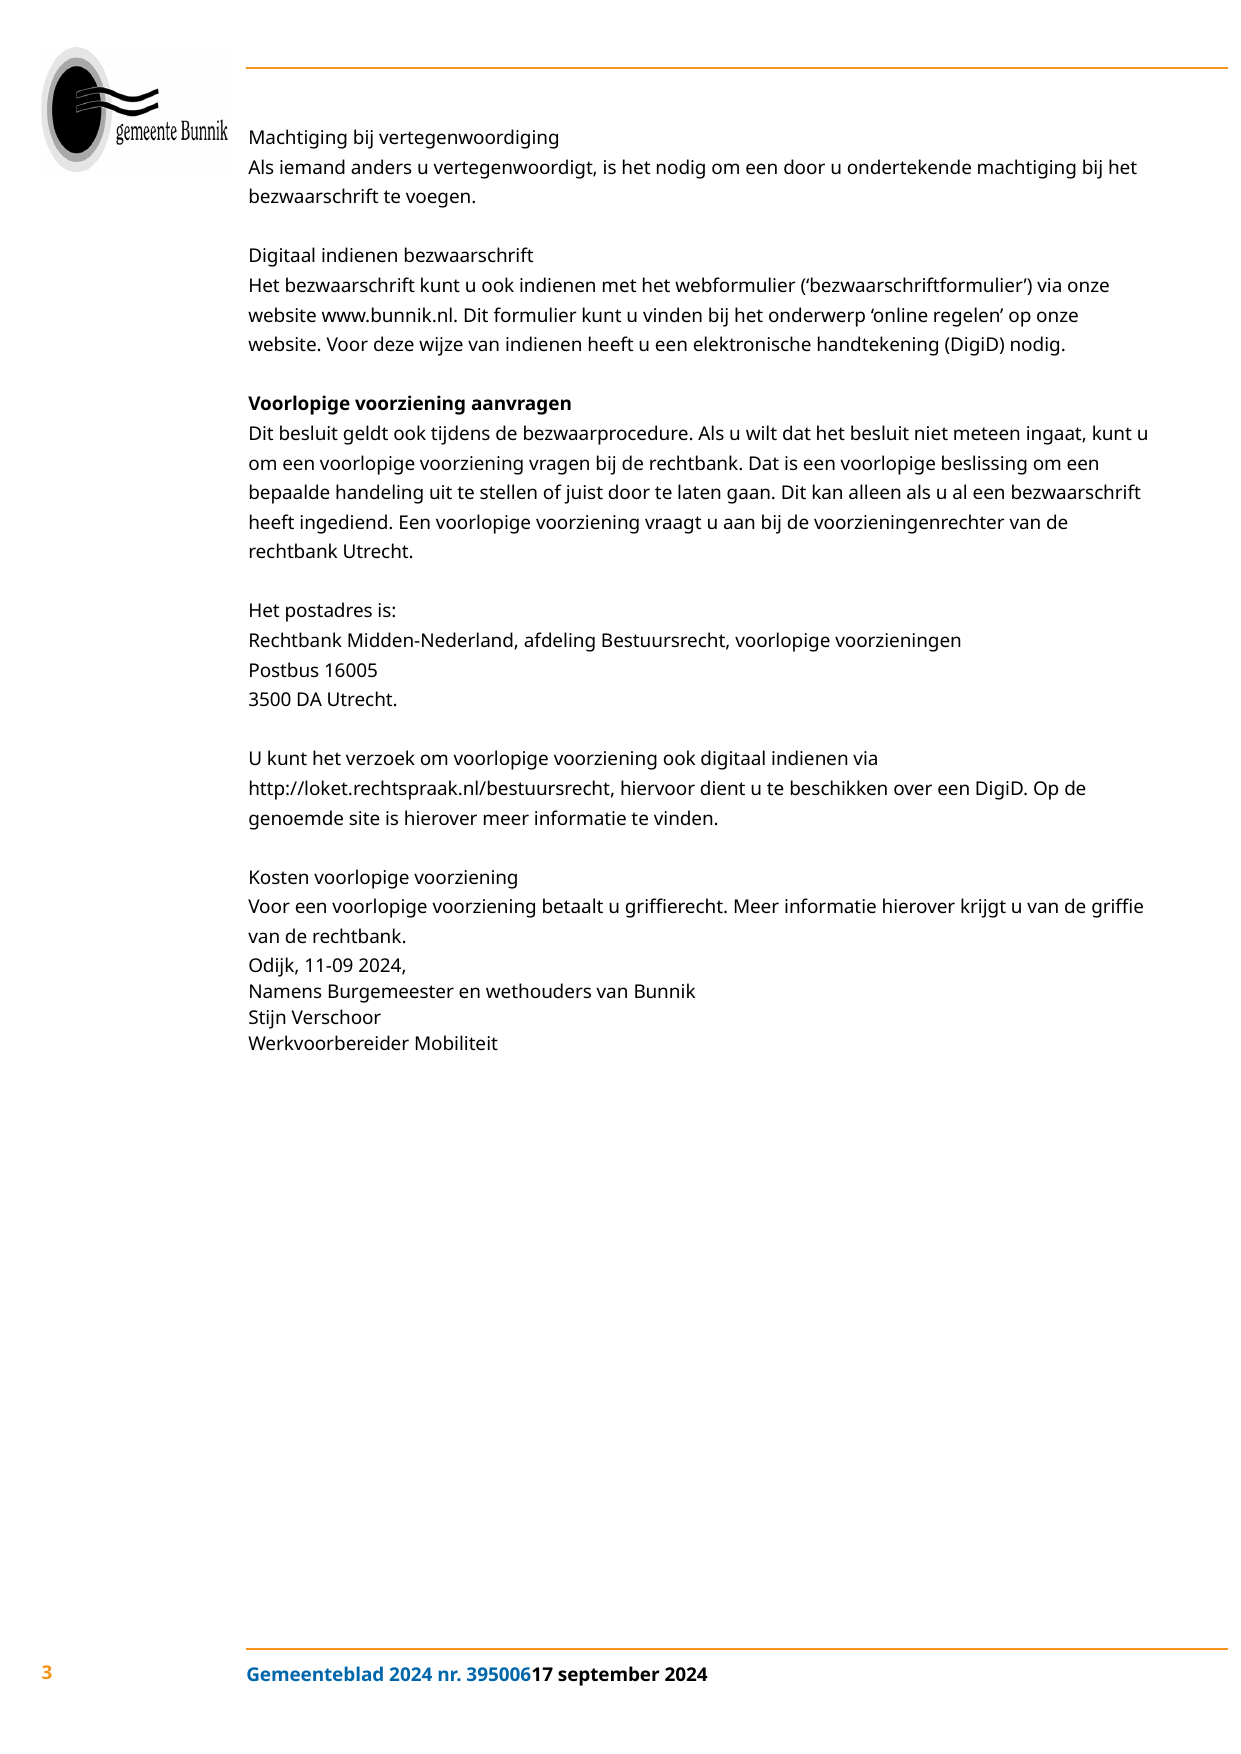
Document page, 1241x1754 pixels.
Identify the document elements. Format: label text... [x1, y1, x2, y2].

text 3500 DA Utrecht. [248, 686, 1152, 712]
text Digitaal indienen bezwaarschrift [248, 243, 1152, 268]
text U kunt het verzoek om voorlopige voorziening ook digitaal indienen via http://loket.rechtspraak.nl/bestuursrecht, hiervoor dient u te beschikken over een DigiD. Op de genoemde site is hierover meer informatie te vinden. [248, 746, 1152, 831]
text Kosten voorlopige voorziening [248, 864, 1152, 890]
text Rechtbank Midden-Nederland, afdeling Bestuursrecht, voorlopige voorzieningen [248, 627, 1152, 653]
text Postbus 16005 [248, 657, 1152, 683]
text Voor een voorlopige voorziening betaalt u griffierecht. Meer informatie hierover krijgt u van de griffie van de rechtbank. [248, 893, 1152, 949]
text Namens Burgemeester en wethouders van Bunnik [248, 978, 1152, 1004]
text Stijn Verschoor [248, 1004, 1152, 1030]
text Dit besluit geldt ook tijdens de bezwaarprocedure. Als u wilt dat het besluit niet meteen ingaat, kunt u om een voorlopige voorziening vragen bij de rechtbank. Dat is een voorlopige beslissing om een bepaalde handeling uit te stellen of juist door te laten gaan. Dit kan alleen als u al een bezwaarschrift heeft ingediend. Een voorlopige voorziening vraagt u aan bij de voorzieningenrechter van de rechtbank Utrecht. [248, 420, 1152, 564]
picture [41, 47, 231, 172]
text Voorlopige voorziening aanvragen [248, 391, 1152, 416]
text Werkvoorbereider Mobiliteit [248, 1030, 1152, 1056]
text Het postadres is: [248, 598, 1152, 623]
text Het bezwaarschrift kunt u ook indienen met het webformulier (‘bezwaarschriftformulier’) via onze website www.bunnik.nl. Dit formulier kunt u vinden bij het onderwerp ‘online regelen’ op onze website. Voor deze wijze van indienen heeft u een elektronische handtekening (DigiD) nodig. [248, 272, 1152, 357]
text Machtiging bij vertegenwoordiging [248, 124, 1152, 150]
text Odijk, 11-09 2024, [248, 953, 1152, 978]
text Als iemand anders u vertegenwoordigt, is het nodig om een door u ondertekende machtiging bij het bezwaarschrift te voegen. [248, 154, 1152, 209]
